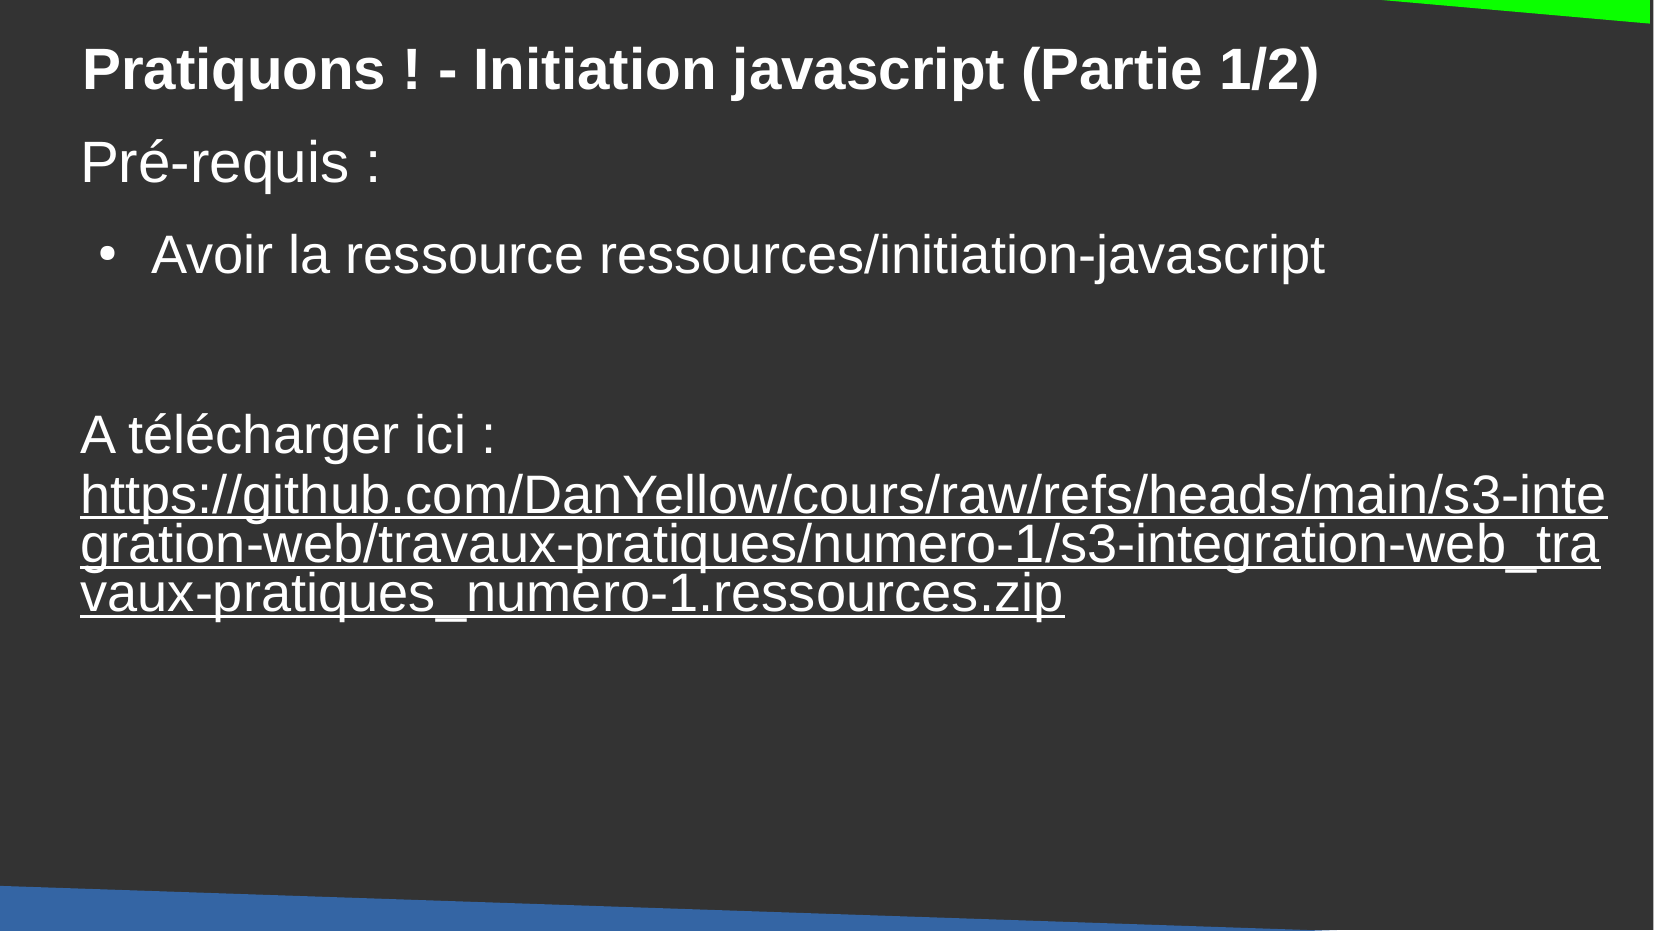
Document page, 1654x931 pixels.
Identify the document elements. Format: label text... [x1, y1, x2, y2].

text_box [0, 885, 1337, 931]
text_box [1381, 0, 1650, 24]
title Pratiquons ! - Initiation javascript (Partie 1/2) [82, 37, 1571, 114]
list Pré-requis : Avoir la ressource ressources/initiation-javascript A télécharger ici : https://github.com/DanYellow/cours/raw/refs/heads/main/s3-integration-web/travaux-pratiques/numero-1/s3-integration-web_travaux-pratiques_numero-1.ressources.zip [80, 129, 1620, 715]
